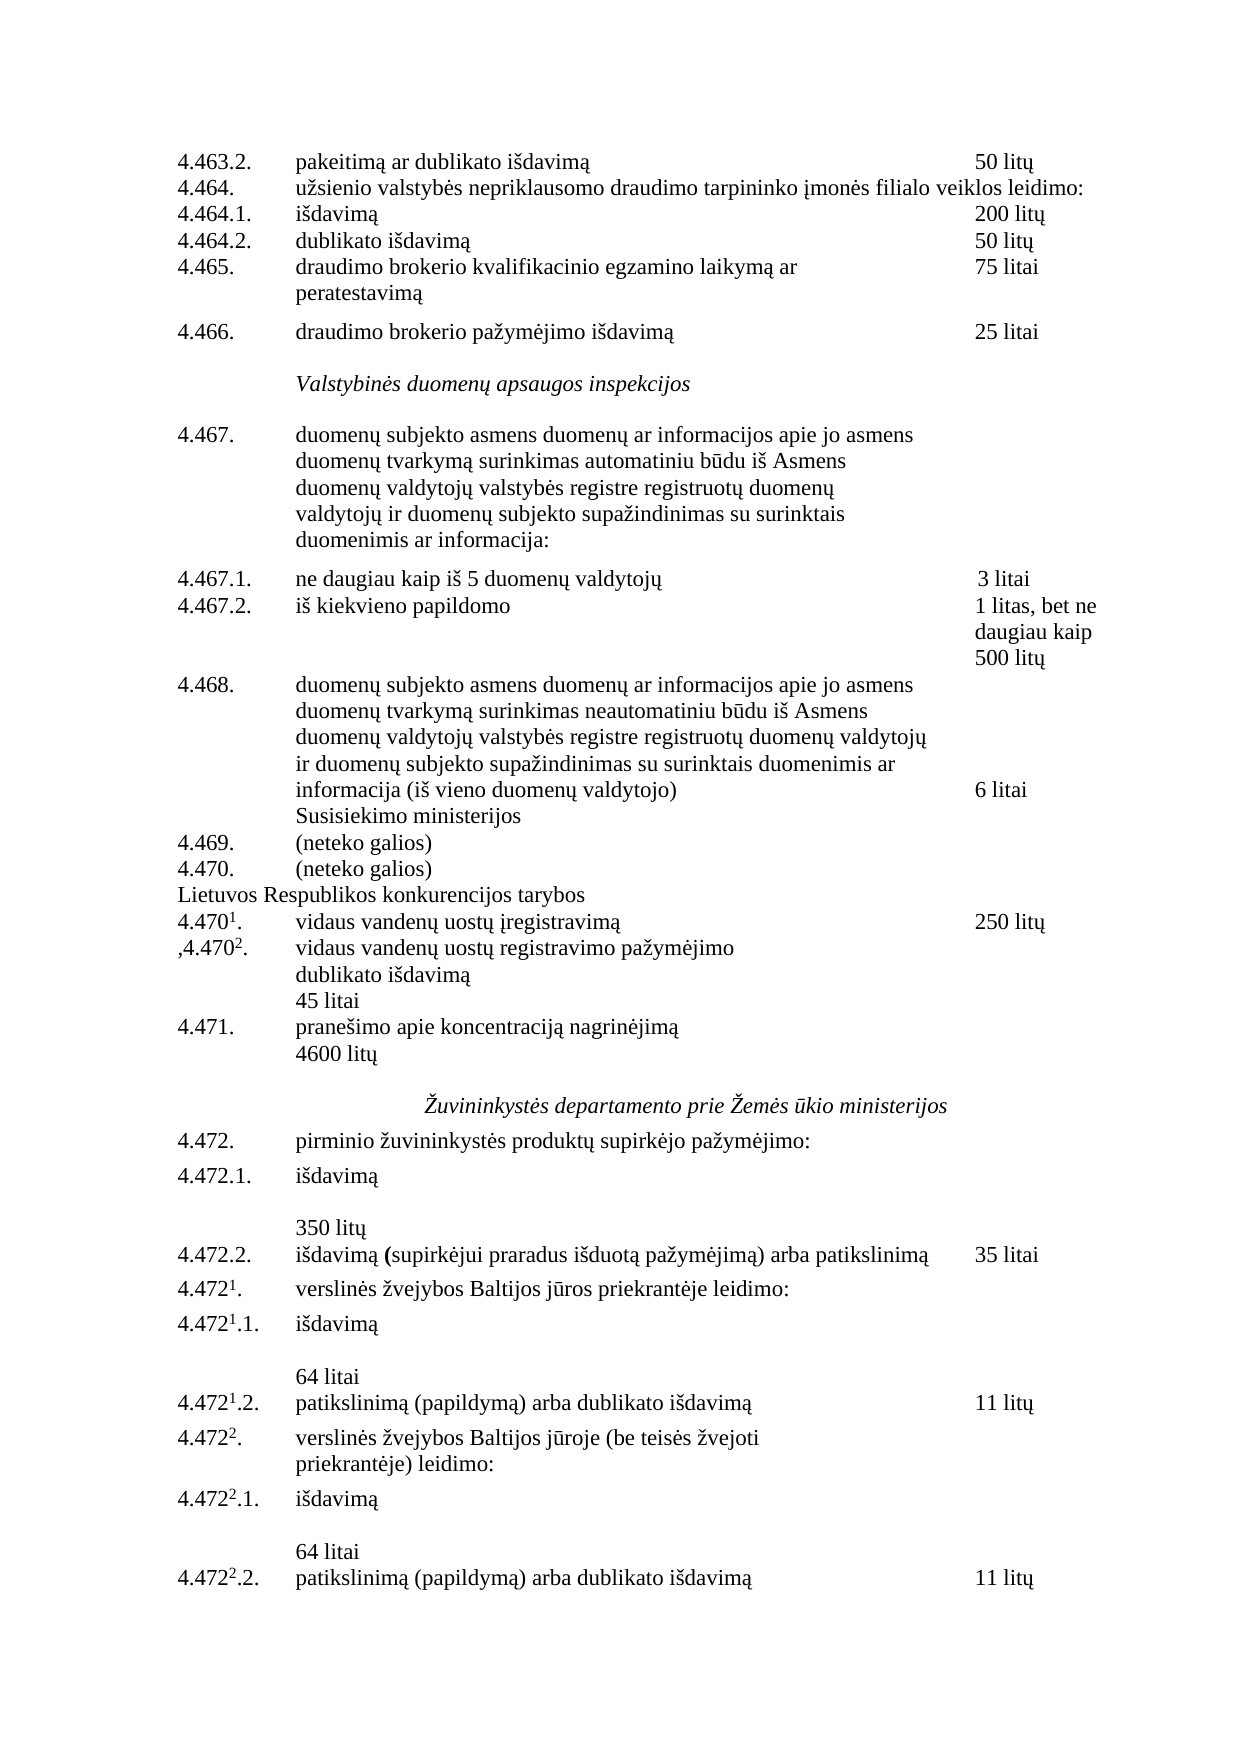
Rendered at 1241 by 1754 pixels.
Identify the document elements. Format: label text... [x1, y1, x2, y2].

text 4.472.1. išdavimą 350 litų [177, 1162, 856, 1241]
text Lietuvos Respublikos konkurencijos tarybos [177, 882, 945, 908]
text dublikato išdavimą 45 litai [177, 961, 945, 1013]
text 4.4701. vidaus vandenų uostų įregistravimą 250 litų [177, 908, 1122, 934]
text 4.470. (neteko galios) [177, 855, 1122, 882]
text duomenų valdytojų valstybės registre registruotų duomenų valdytojų [177, 723, 1122, 750]
text duomenų tvarkymą surinkimas neautomatiniu būdu iš Asmens [177, 697, 1122, 723]
text ir duomenų subjekto supažindinimas su surinktais duomenimis ar [177, 750, 1122, 776]
text 4.4722. verslinės žvejybos Baltijos jūroje (be teisės žvejoti priekrantėje) leidimo: [177, 1424, 856, 1477]
text 4.466. draudimo brokerio pažymėjimo išdavimą 25 litai [177, 318, 1122, 345]
text 4.4721.2. patikslinimą (papildymą) arba dublikato išdavimą 11 litų [177, 1389, 1122, 1416]
text Susisiekimo ministerijos [177, 802, 1122, 829]
text 4.464. užsienio valstybės nepriklausomo draudimo tarpininko įmonės filialo veiklos leidimo: [177, 174, 1122, 200]
text 4.467.1. ne daugiau kaip iš 5 duomenų valdytojų 3 litai [177, 565, 1122, 592]
text 4.4721. verslinės žvejybos Baltijos jūros priekrantėje leidimo: [177, 1276, 856, 1302]
text ,4.4702. vidaus vandenų uostų registravimo pažymėjimo [177, 934, 1122, 961]
text 4.472. pirminio žuvininkystės produktų supirkėjo pažymėjimo: [177, 1127, 856, 1153]
text peratestavimą [177, 279, 1122, 306]
text 4.464.2. dublikato išdavimą 50 litų [177, 227, 1122, 253]
text 4.4721.1. išdavimą 64 litai [177, 1310, 856, 1389]
text informacija (iš vieno duomenų valdytojo) 6 litai [177, 776, 1122, 802]
text 4.4722.1. išdavimą 64 litai [177, 1485, 856, 1564]
text Žuvininkystės departamento prie Žemės ūkio ministerijos [177, 1092, 1122, 1119]
text 4.467.2. iš kiekvieno papildomo 1 litas, bet ne daugiau kaip 500 litų [177, 592, 1122, 671]
text 4.468. duomenų subjekto asmens duomenų ar informacijos apie jo asmens [177, 671, 1122, 697]
text 4.467. duomenų subjekto asmens duomenų ar informacijos apie jo asmens duomenų tvarkymą surinkimas automatiniu būdu iš Asmens duomenų valdytojų valstybės registre registruotų duomenų valdytojų ir duomenų subjekto supažindinimas su surinktais duomenimis ar informacija: [177, 421, 916, 553]
text 4.465. draudimo brokerio kvalifikacinio egzamino laikymą ar 75 litai [177, 253, 1122, 279]
text Valstybinės duomenų apsaugos inspekcijos [177, 370, 916, 396]
text 4.472.2. išdavimą (supirkėjui praradus išduotą pažymėjimą) arba patikslinimą 35 litai [177, 1241, 1122, 1267]
text 4.464.1. išdavimą 200 litų [177, 200, 1122, 227]
text 4.463.2. pakeitimą ar dublikato išdavimą 50 litų [177, 148, 1122, 174]
text 4.469. (neteko galios) [177, 829, 1122, 855]
text 4.471. pranešimo apie koncentraciją nagrinėjimą 4600 litų [177, 1013, 945, 1066]
text 4.4722.2. patikslinimą (papildymą) arba dublikato išdavimą 11 litų [177, 1564, 1122, 1590]
